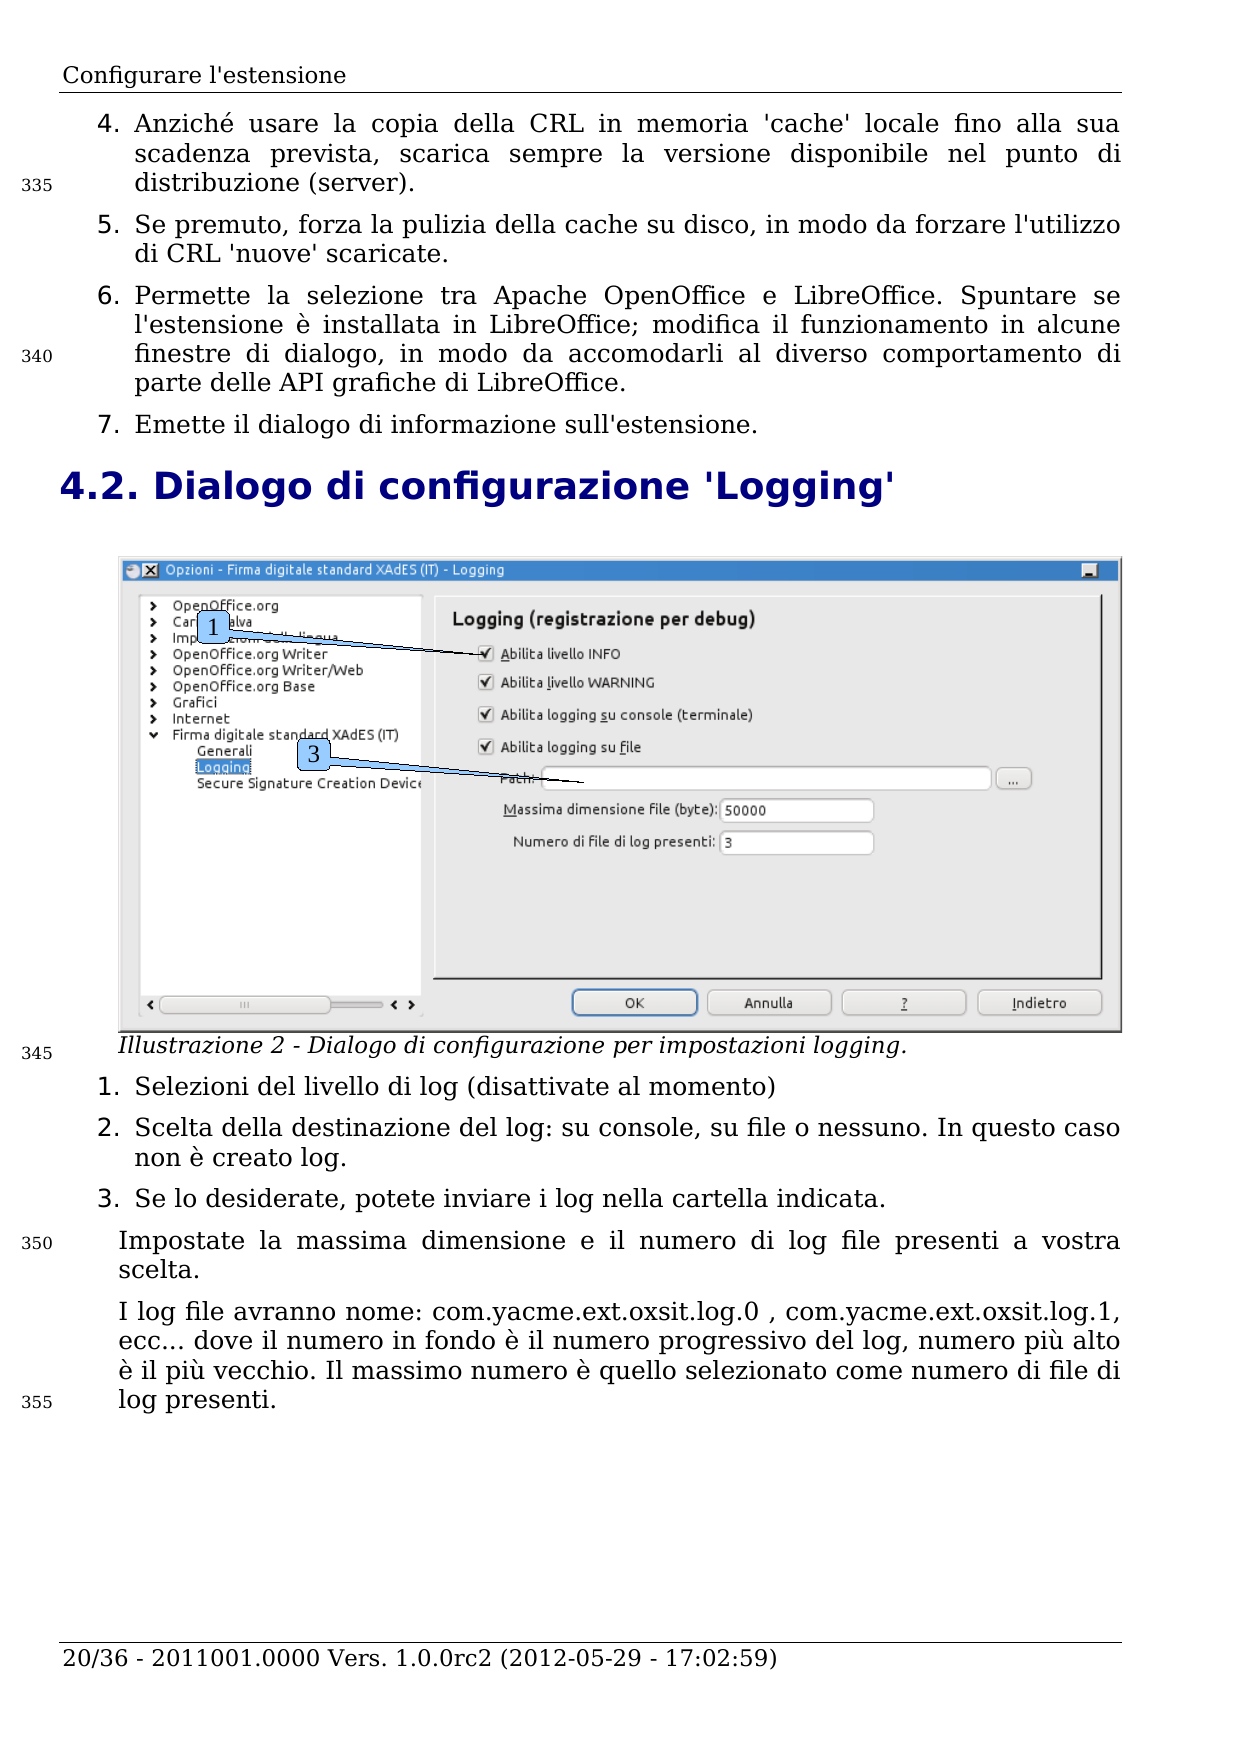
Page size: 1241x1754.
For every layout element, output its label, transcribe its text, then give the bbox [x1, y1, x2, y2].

text I log file avranno nome: com.yacme.ext.oxsit.log.0 , com.yacme.ext.oxsit.log.1, ecc... dove il numero in fondo è il numero progressivo del log, numero più alto è il più vecchio. Il massimo numero è quello selezionato come numero di file di log presenti. [118, 1297, 1122, 1414]
list Emette il dialogo di informazione sull'estensione. [97, 410, 1122, 440]
text Illustrazione 2 - Dialogo di configurazione per impostazioni logging. [118, 1033, 1122, 1059]
text Impostate la massima dimensione e il numero di log file presenti a vostra scelta. [118, 1226, 1122, 1285]
picture [118, 556, 1123, 1033]
list Scelta della destinazione del log: su console, su file o nessuno. In questo caso non è creato log. [97, 1113, 1122, 1172]
list Permette la selezione tra Apache OpenOffice e LibreOffice. Spuntare se l'estensione è installata in LibreOffice; modifica il funzionamento in alcune finestre di dialogo, in modo da accomodarli al diverso comportamento di parte delle API grafiche di LibreOffice. [97, 281, 1122, 398]
list Selezioni del livello di log (disattivate al momento) [97, 1072, 1122, 1101]
subtitle Dialogo di configurazione 'Logging' [59, 465, 1122, 508]
list Se premuto, forza la pulizia della cache su disco, in modo da forzare l'utilizzo di CRL 'nuove' scaricate. [97, 210, 1122, 268]
list Se lo desiderate, potete inviare i log nella cartella indicata. [97, 1184, 1122, 1214]
list Anziché usare la copia della CRL in memoria 'cache' locale fino alla sua scadenza prevista, scarica sempre la versione disponibile nel punto di distribuzione (server). [97, 109, 1122, 197]
